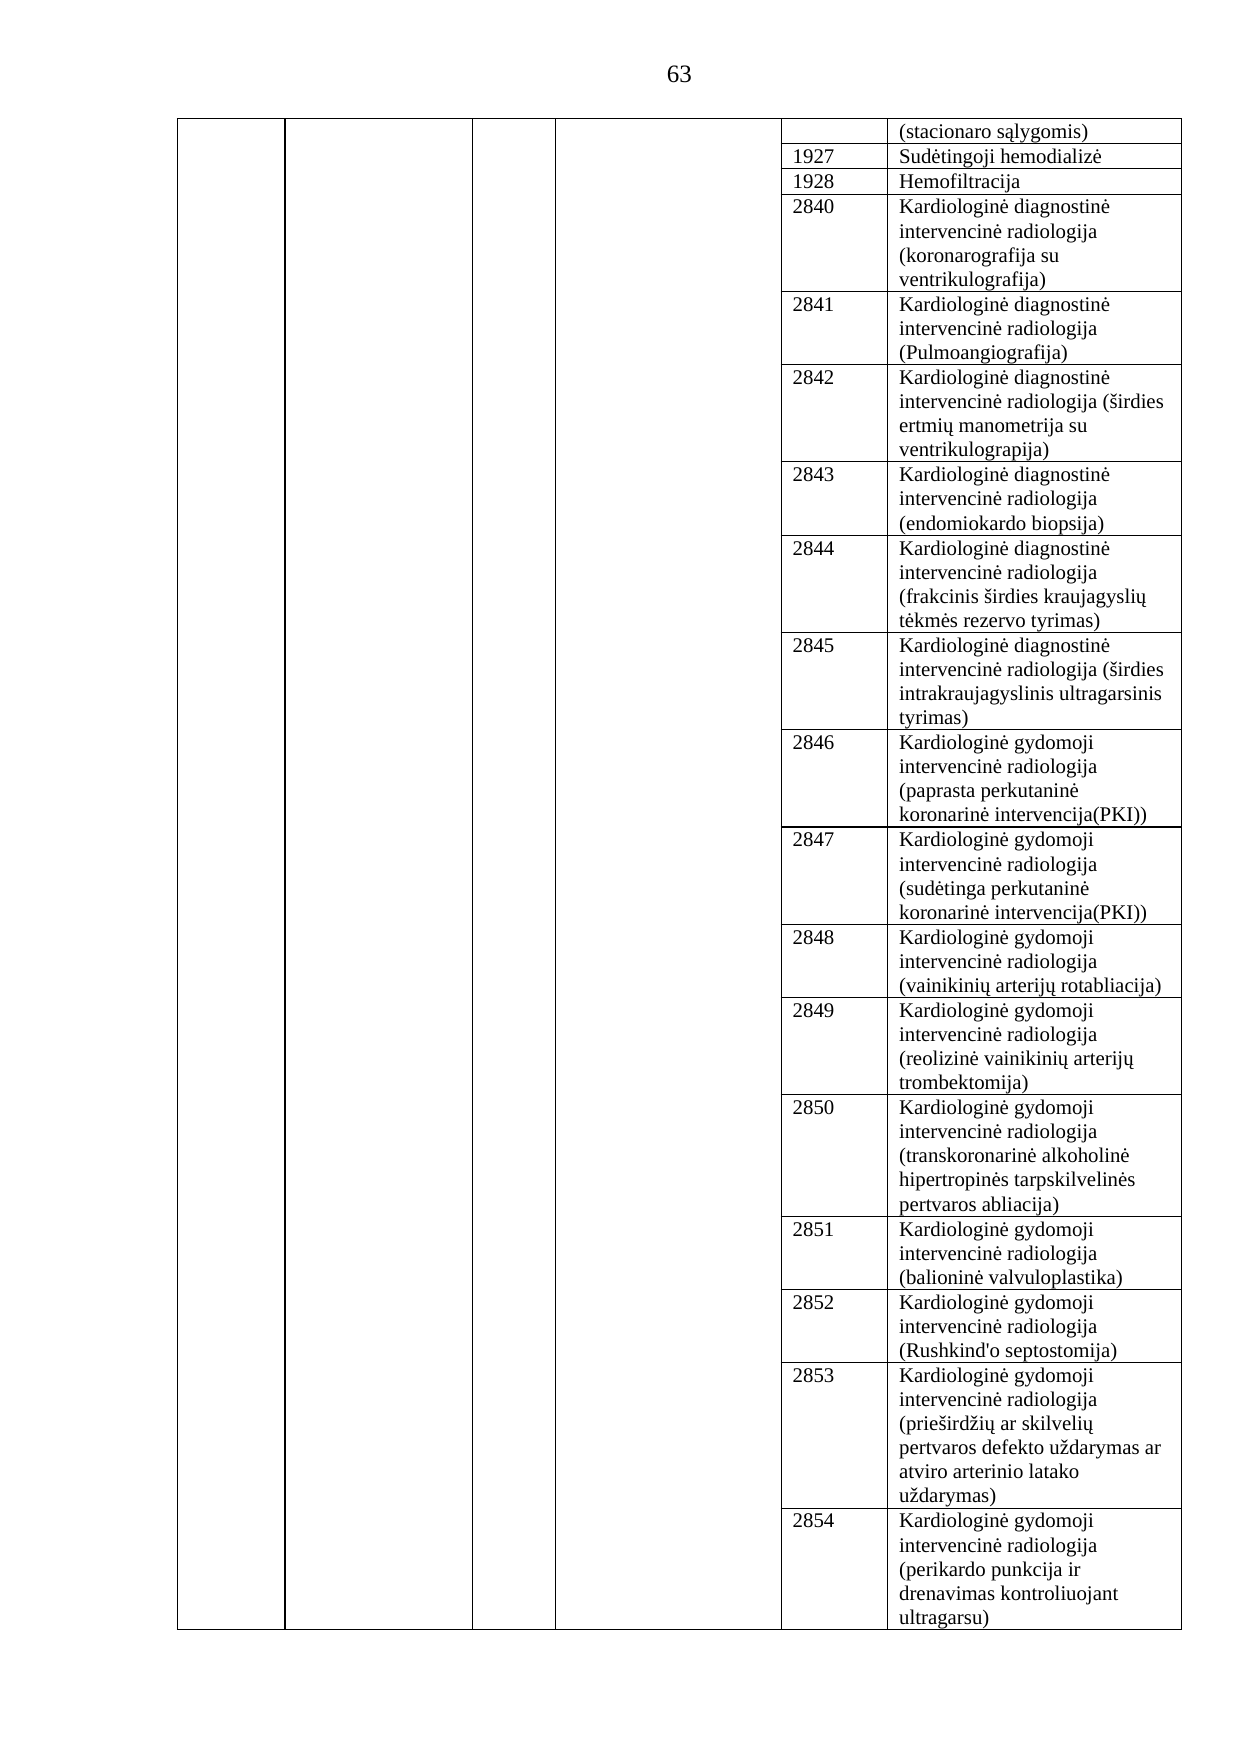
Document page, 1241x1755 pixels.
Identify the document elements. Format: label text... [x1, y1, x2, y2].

table_cell [556, 119, 781, 1629]
table_cell Kardiologinė gydomoji intervencinė radiologija (reolizinė vainikinių arterijų trombektomija) [888, 998, 1181, 1094]
table_cell 2843 [782, 462, 887, 534]
table_cell Kardiologinė diagnostinė intervencinė radiologija (širdies ertmių manometrija su ventrikulograpija) [888, 365, 1181, 461]
table_cell (stacionaro sąlygomis) [888, 119, 1181, 143]
table_cell [473, 119, 555, 1629]
table_cell 2854 [782, 1509, 887, 1629]
table_cell Kardiologinė diagnostinė intervencinė radiologija (frakcinis širdies kraujagyslių tėkmės rezervo tyrimas) [888, 536, 1181, 632]
table_cell 2842 [782, 365, 887, 461]
table_cell Kardiologinė diagnostinė intervencinė radiologija (širdies intrakraujagyslinis ultragarsinis tyrimas) [888, 633, 1181, 729]
table_cell Kardiologinė diagnostinė intervencinė radiologija (koronarografija su ventrikulografija) [888, 195, 1181, 291]
table_cell Kardiologinė gydomoji intervencinė radiologija (sudėtinga perkutaninė koronarinė intervencija(PKI)) [888, 828, 1181, 924]
table_cell 2840 [782, 195, 887, 291]
table_cell 2850 [782, 1095, 887, 1216]
table_cell [286, 119, 472, 1629]
table_cell Sudėtingoji hemodializė [888, 144, 1181, 168]
table_cell 2849 [782, 998, 887, 1094]
table_cell 1927 [782, 144, 887, 168]
table_cell Kardiologinė gydomoji intervencinė radiologija (prieširdžių ar skilvelių pertvaros defekto uždarymas ar atviro arterinio latako uždarymas) [888, 1363, 1181, 1507]
table_cell Kardiologinė gydomoji intervencinė radiologija (transkoronarinė alkoholinė hipertropinės tarpskilvelinės pertvaros abliacija) [888, 1095, 1181, 1216]
table_cell Kardiologinė diagnostinė intervencinė radiologija (endomiokardo biopsija) [888, 462, 1181, 534]
table_cell 2852 [782, 1290, 887, 1362]
table_cell 2853 [782, 1363, 887, 1507]
table_cell 2841 [782, 292, 887, 364]
table_cell Kardiologinė gydomoji intervencinė radiologija (balioninė valvuloplastika) [888, 1217, 1181, 1289]
table_cell 2844 [782, 536, 887, 632]
table_cell Kardiologinė gydomoji intervencinė radiologija (perikardo punkcija ir drenavimas kontroliuojant ultragarsu) [888, 1509, 1181, 1629]
table_cell Kardiologinė gydomoji intervencinė radiologija (paprasta perkutaninė koronarinė intervencija(PKI)) [888, 730, 1181, 826]
table_cell 2847 [782, 828, 887, 924]
table_cell [178, 119, 284, 1629]
table_cell Kardiologinė diagnostinė intervencinė radiologija (Pulmoangiografija) [888, 292, 1181, 364]
table_cell 2845 [782, 633, 887, 729]
table_cell 2846 [782, 730, 887, 826]
table_cell 1928 [782, 169, 887, 193]
table_cell Kardiologinė gydomoji intervencinė radiologija (Rushkind'o septostomija) [888, 1290, 1181, 1362]
table_cell [782, 119, 887, 143]
table_cell Kardiologinė gydomoji intervencinė radiologija (vainikinių arterijų rotabliacija) [888, 925, 1181, 997]
table_cell 2851 [782, 1217, 887, 1289]
table_cell Hemofiltracija [888, 169, 1181, 193]
table_cell 2848 [782, 925, 887, 997]
